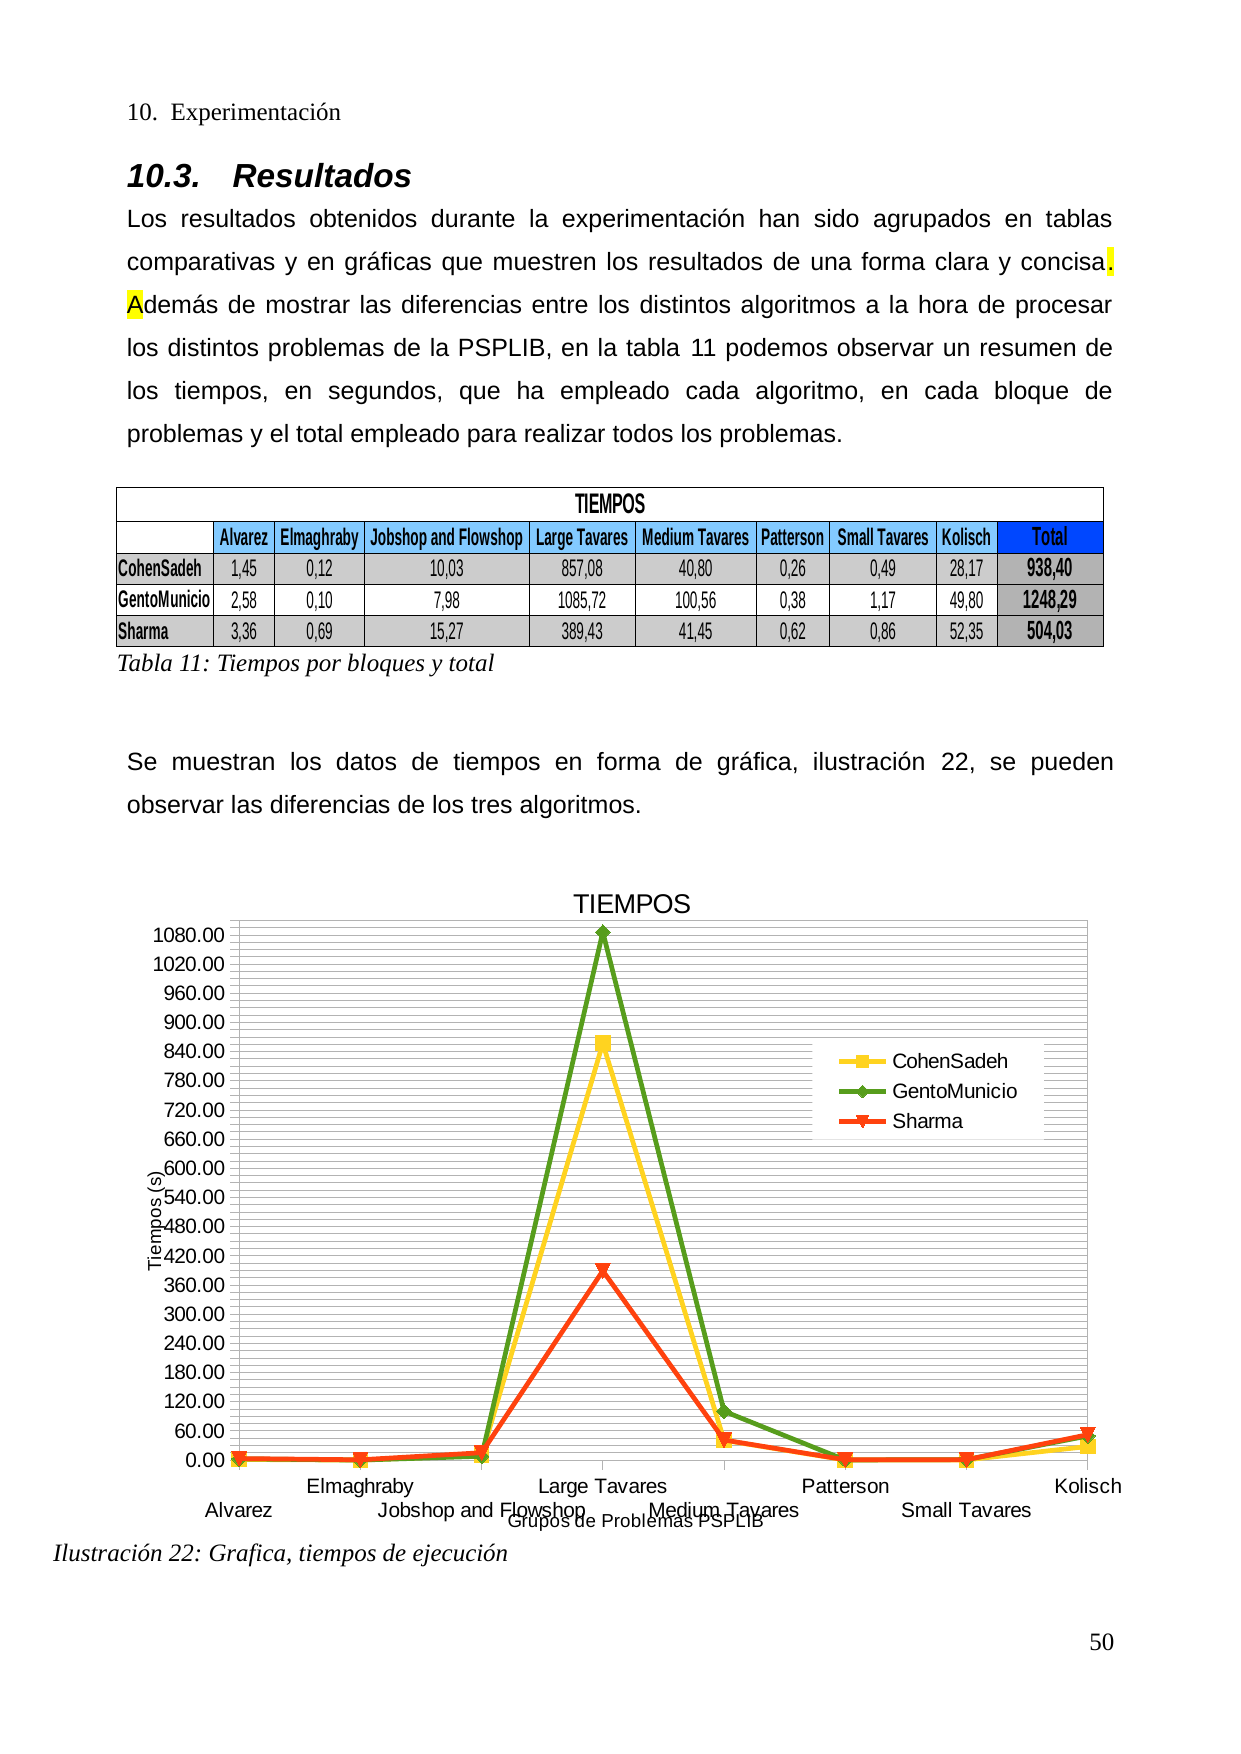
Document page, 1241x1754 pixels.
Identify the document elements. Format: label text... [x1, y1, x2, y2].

text Los resultados obtenidos durante la experimentación han sido agrupados en tablas comparativas y en gráficas que muestren los resultados de una forma clara y concisa. Además de mostrar las diferencias entre los distintos algoritmos a la hora de procesar los distintos problemas de la PSPLIB, en la tabla 11 podemos observar un resumen de los tiempos, en segundos, que ha empleado cada algoritmo, en cada bloque de problemas y el total empleado para realizar todos los problemas. [127, 204, 1114, 448]
text Ilustración 22: Grafica, tiempos de ejecución [53, 861, 1188, 1567]
text Tabla 11: Tiempos por bloques y total [117, 487, 1124, 677]
text [53, 848, 1188, 861]
subtitle Resultados [127, 156, 1114, 195]
text [53, 1567, 1188, 1615]
text Se muestran los datos de tiempos en forma de gráfica, ilustración 22, se pueden observar las diferencias de los tres algoritmos. [127, 747, 1114, 819]
